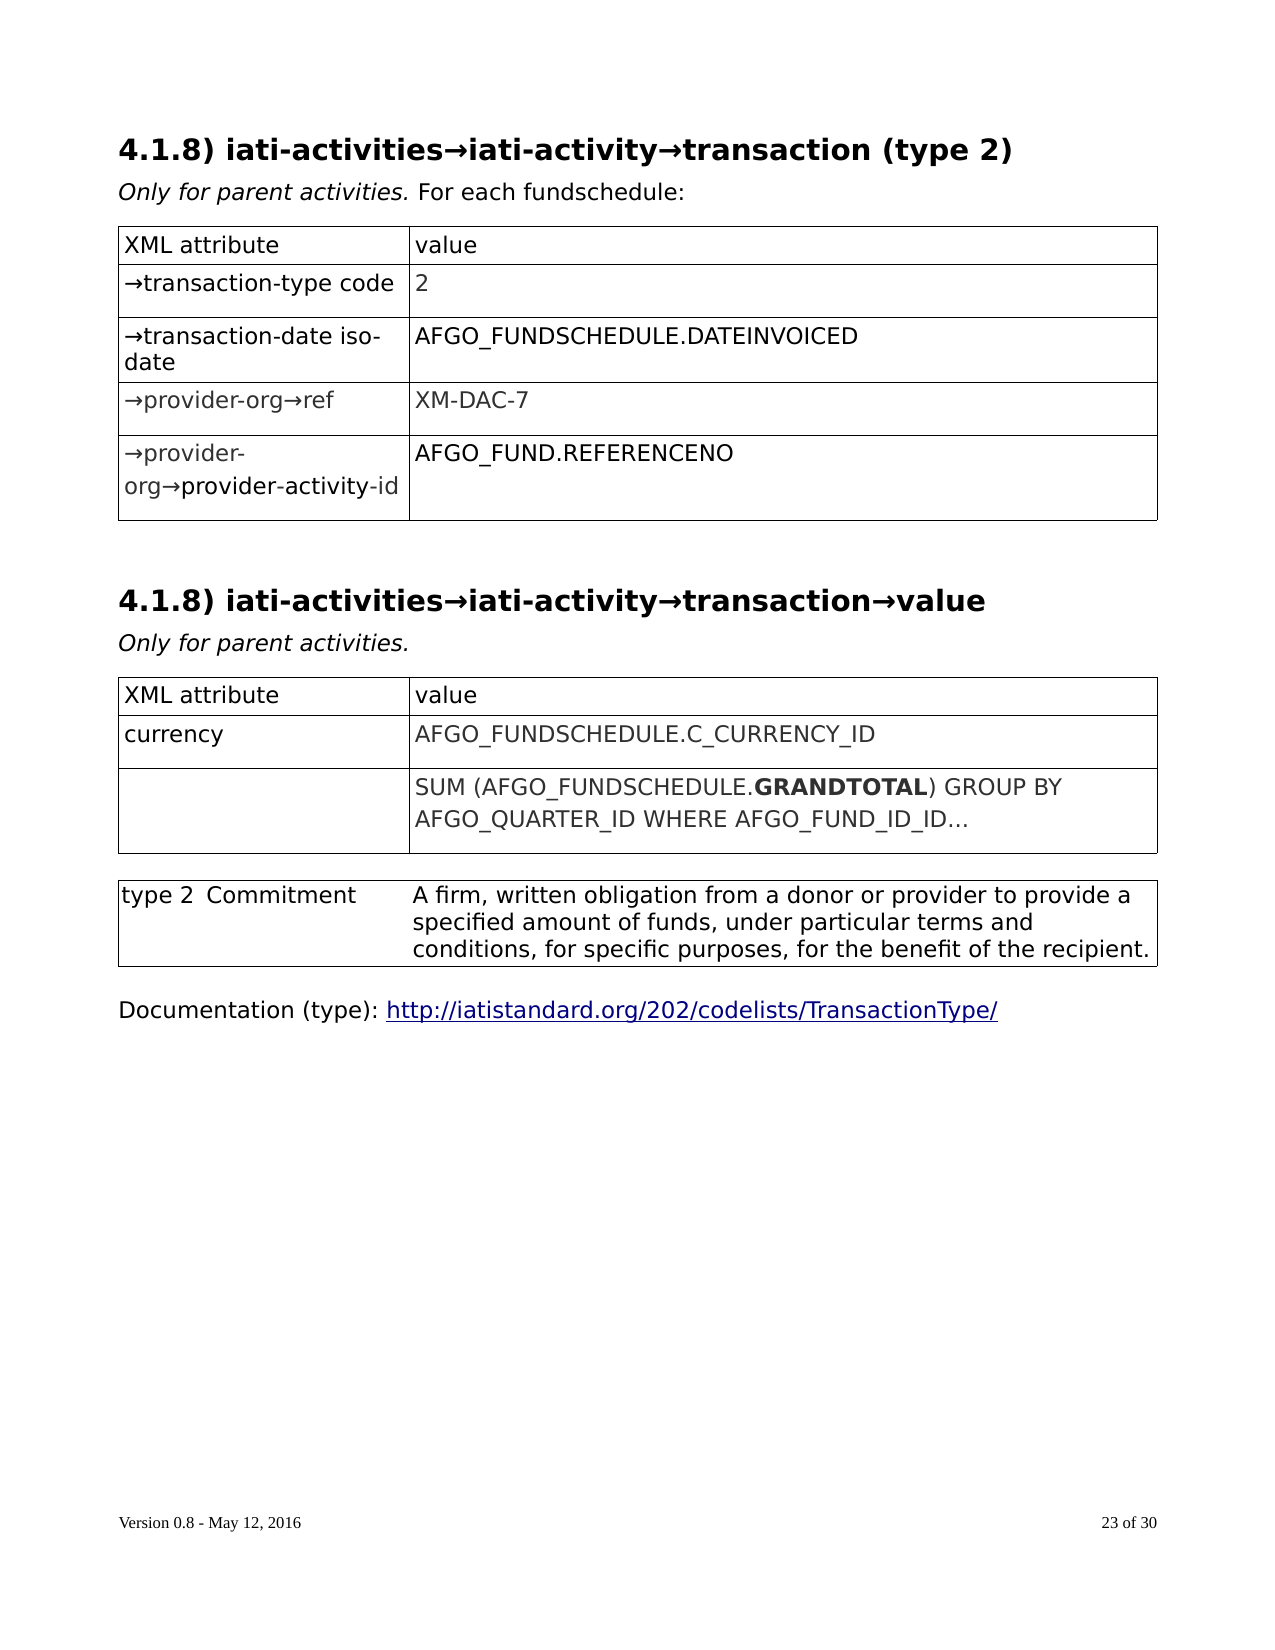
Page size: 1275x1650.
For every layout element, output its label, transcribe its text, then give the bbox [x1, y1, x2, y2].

table_cell SUM (AFGO_FUNDSCHEDULE.GRANDTOTAL) GROUP BY AFGO_QUARTER_ID WHERE AFGO_FUND_ID_ID... [410, 769, 1157, 853]
table_cell AFGO_FUNDSCHEDULE.C_CURRENCY_ID [410, 716, 1157, 768]
table_header A firm, written obligation from a donor or provider to provide a specified amount of funds, under particular terms and conditions, for specific purposes, for the benefit of the recipient. [409, 881, 1157, 966]
table_cell currency [119, 716, 409, 768]
subtitle 4.1.8) iati-activities→iati-activity→transaction→value [118, 584, 1157, 618]
subtitle 4.1.8) iati-activities→iati-activity→transaction (type 2) [118, 133, 1157, 167]
table_cell AFGO_FUND.REFERENCENO [410, 436, 1157, 520]
table_header XML attribute [119, 227, 409, 264]
table_cell →transaction-type code [119, 265, 409, 317]
table_cell XM-DAC-7 [410, 383, 1157, 435]
table_cell →provider-org→ref [119, 383, 409, 435]
table_header Commitment [203, 881, 409, 966]
text Only for parent activities. [118, 630, 1157, 657]
table_cell AFGO_FUNDSCHEDULE.DATEINVOICED [410, 318, 1157, 382]
table_header type 2 [119, 881, 203, 966]
table_header XML attribute [119, 678, 409, 715]
text Only for parent activities. For each fundschedule: [118, 179, 1157, 206]
table_header value [410, 678, 1157, 715]
text Documentation (type): http://iatistandard.org/202/codelists/TransactionType/ [118, 967, 1157, 1024]
table_cell →provider-org→provider-activity-id [119, 436, 409, 520]
table_cell 2 [410, 265, 1157, 317]
table_header value [410, 227, 1157, 264]
table_cell →transaction-date iso-date [119, 318, 409, 382]
table_cell [119, 769, 409, 853]
